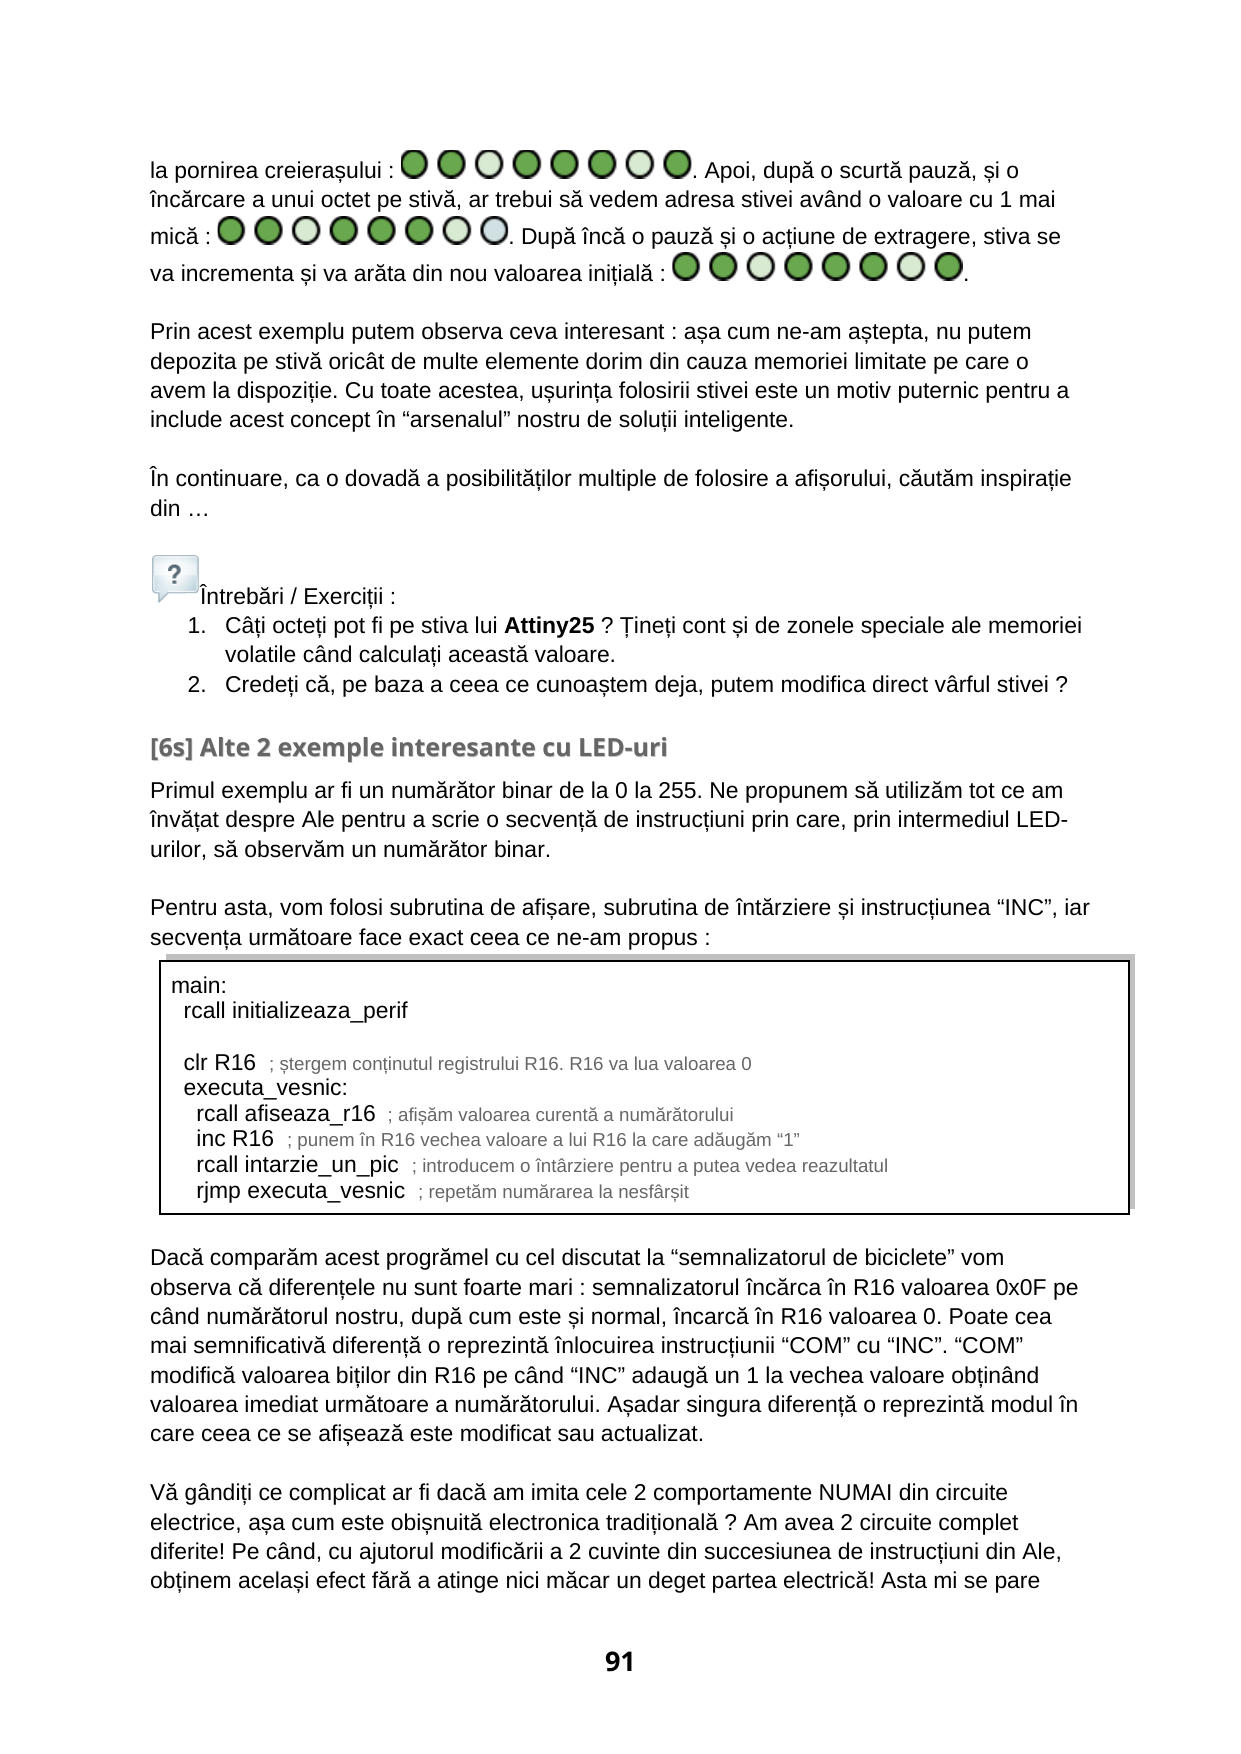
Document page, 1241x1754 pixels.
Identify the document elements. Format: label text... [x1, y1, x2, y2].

picture [401, 150, 692, 179]
text Dacă comparăm acest progrămel cu cel discutat la “semnalizatorul de biciclete” vom observa că diferențele nu sunt foarte mari : semnalizatorul încărca în R16 valoarea 0x0F pe când numărătorul nostru, după cum este și normal, încarcă în R16 valoarea 0. Poate cea mai semnificativă diferență o reprezintă înlocuirea instrucțiunii “COM” cu “INC”. “COM” modifică valoarea biților din R16 pe când “INC” adaugă un 1 la vechea valoare obținând valoarea imediat următoare a numărătorului. Așadar singura diferență o reprezintă modul în care ceea ce se afișează este modificat sau actualizat. [150, 1245, 1091, 1447]
picture [672, 252, 963, 281]
text la pornirea creierașului : . Apoi, după o scurtă pauză, și o încărcare a unui octet pe stivă, ar trebui să vedem adresa stivei având o valoare cu 1 mai mică : . După încă o pauză și o acțiune de extragere, stiva se va incrementa și va arăta din nou valoarea inițială : . [150, 150, 1091, 286]
picture [150, 554, 200, 604]
picture [217, 216, 509, 245]
text Întrebări / Exerciții : [150, 580, 1091, 609]
list Câți octeți pot fi pe stiva lui Attiny25 ? Țineți cont și de zonele speciale ale memoriei volatile când calculați această valoare. [187, 613, 1091, 668]
text Prin acest exemplu putem observa ceva interesant : așa cum ne-am aștepta, nu putem depozita pe stivă oricât de multe elemente dorim din cauza memoriei limitate pe care o avem la dispoziție. Cu toate acestea, ușurința folosirii stivei este un motiv puternic pentru a include acest concept în “arsenalul” nostru de soluții inteligente. [150, 319, 1091, 433]
text Vă gândiți ce complicat ar fi dacă am imita cele 2 comportamente NUMAI din circuite electrice, așa cum este obișnuită electronica tradițională ? Am avea 2 circuite complet diferite! Pe când, cu ajutorul modificării a 2 cuvinte din succesiunea de instrucțiuni din Ale, obținem același efect fără a atinge nici măcar un deget partea electrică! Asta mi se pare [150, 1480, 1091, 1593]
table_header main: rcall initializeaza_perif clr R16 ; ștergem conținutul registrului R16. R16 va lua valoarea 0 executa_vesnic: rcall afiseaza_r16 ; afișăm valoarea curentă a numărătorului inc R16 ; punem în R16 vechea valoare a lui R16 la care adăugăm “1” rcall intarzie_un_pic ; introducem o întârziere pentru a putea vedea reazultatul rjmp executa_vesnic ; repetăm numărarea la nesfârșit [161, 962, 1128, 1213]
text Pentru asta, vom folosi subrutina de afișare, subrutina de întărziere și instrucțiunea “INC”, iar secvența următoare face exact ceea ce ne-am propus : [150, 895, 1091, 950]
text În continuare, ca o dovadă a posibilităților multiple de folosire a afișorului, căutăm inspirație din … [150, 466, 1091, 521]
text Primul exemplu ar fi un numărător binar de la 0 la 255. Ne propunem să utilizăm tot ce am învățat despre Ale pentru a scrie o secvență de instrucțiuni prin care, prin intermediul LED-urilor, să observăm un numărător binar. [150, 777, 1091, 862]
list Credeți că, pe baza a ceea ce cunoaștem deja, putem modifica direct vârful stivei ? [187, 671, 1091, 697]
subtitle [6s] Alte 2 exemple interesante cu LED-uri [150, 730, 1091, 764]
